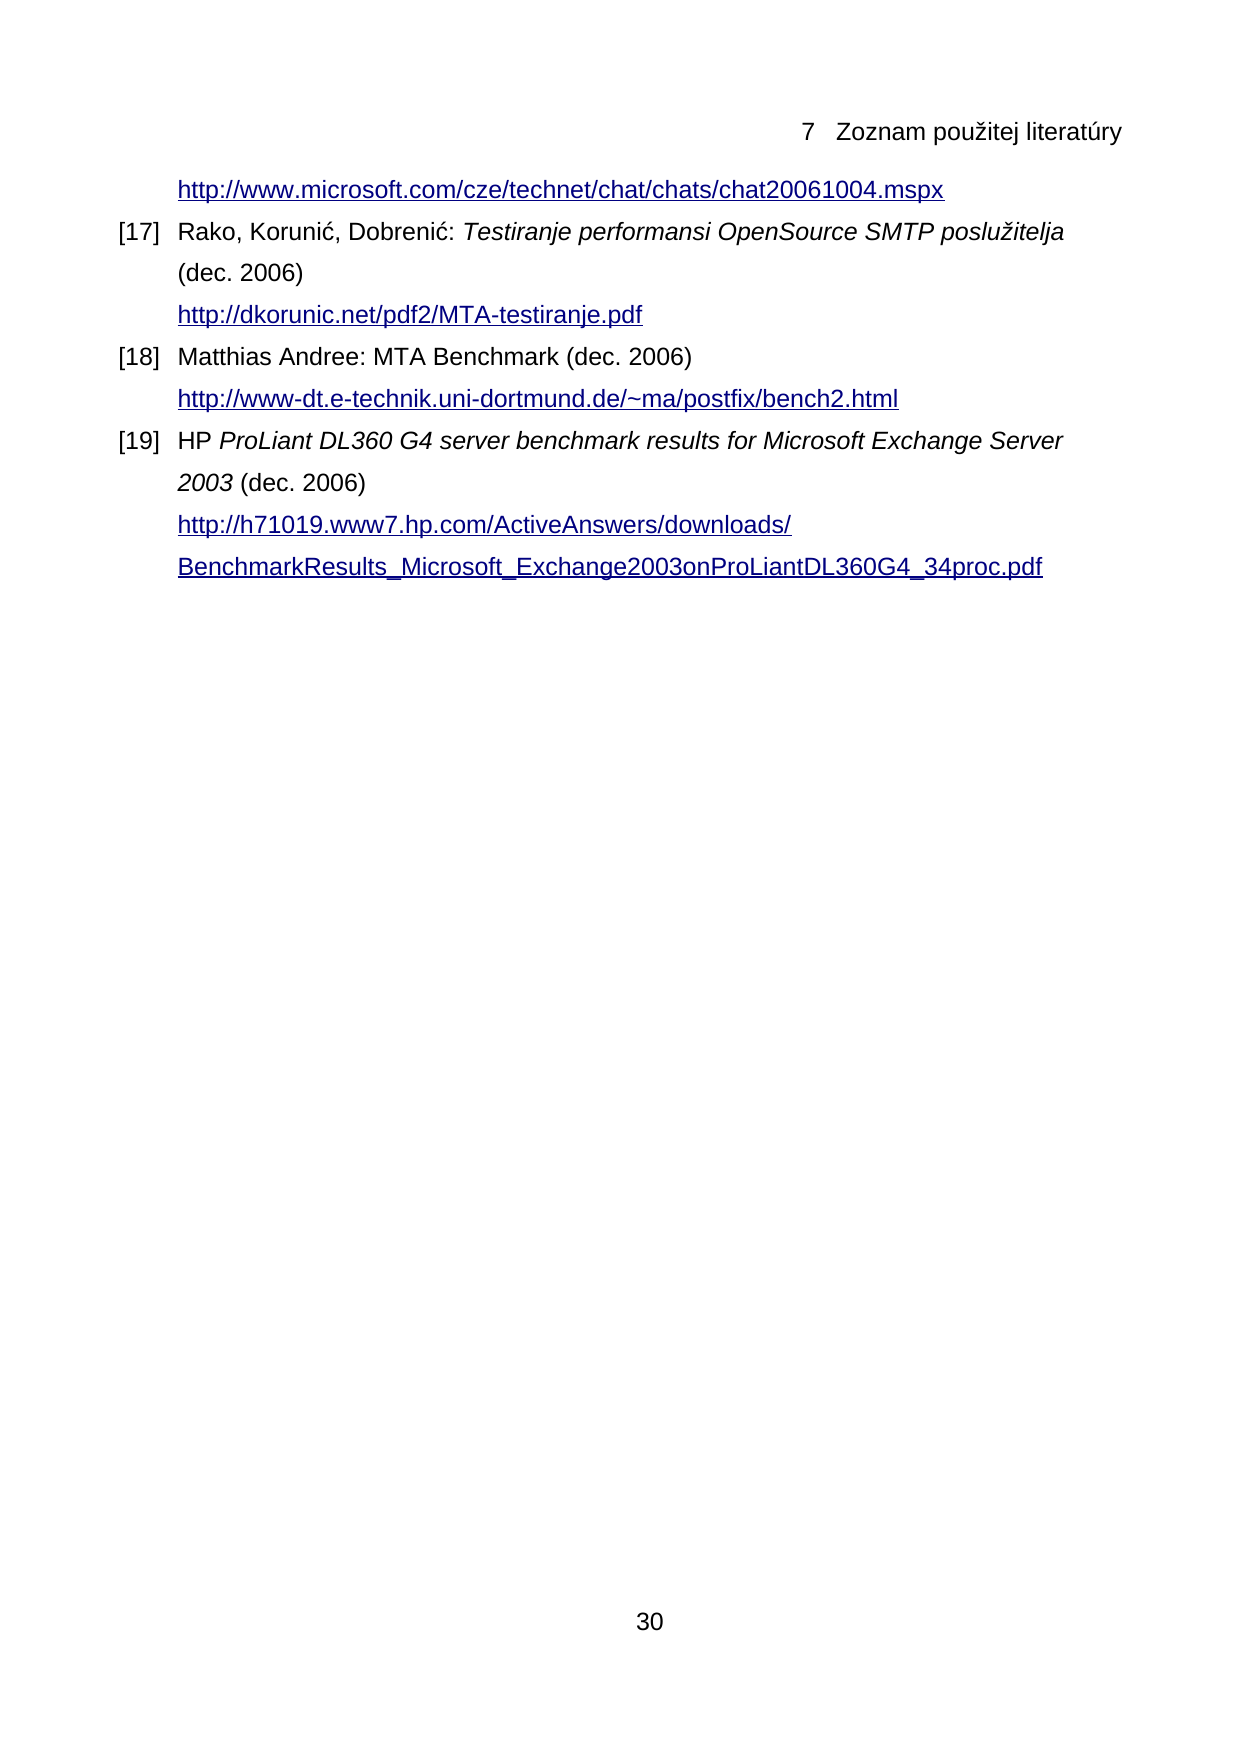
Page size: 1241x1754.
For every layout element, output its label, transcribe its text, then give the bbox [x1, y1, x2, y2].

list Matthias Andree: MTA Benchmark (dec. 2006) [118, 343, 1122, 371]
list Rako, Korunić, Dobrenić: Testiranje performansi OpenSource SMTP poslužitelja (dec. 2006) [118, 217, 1122, 287]
list http://www-dt.e-technik.uni-dortmund.de/~ma/postfix/bench2.html [118, 385, 1122, 413]
list HP ProLiant DL360 G4 server benchmark results for Microsoft Exchange Server 2003 (dec. 2006) [118, 427, 1122, 497]
list http://h71019.www7.hp.com/ActiveAnswers/downloads/BenchmarkResults_Microsoft_Exchange2003onProLiantDL360G4_34proc.pdf [118, 511, 1122, 580]
list http://dkorunic.net/pdf2/MTA-testiranje.pdf [118, 301, 1122, 329]
list http://www.microsoft.com/cze/technet/chat/chats/chat20061004.mspx [118, 176, 1122, 203]
